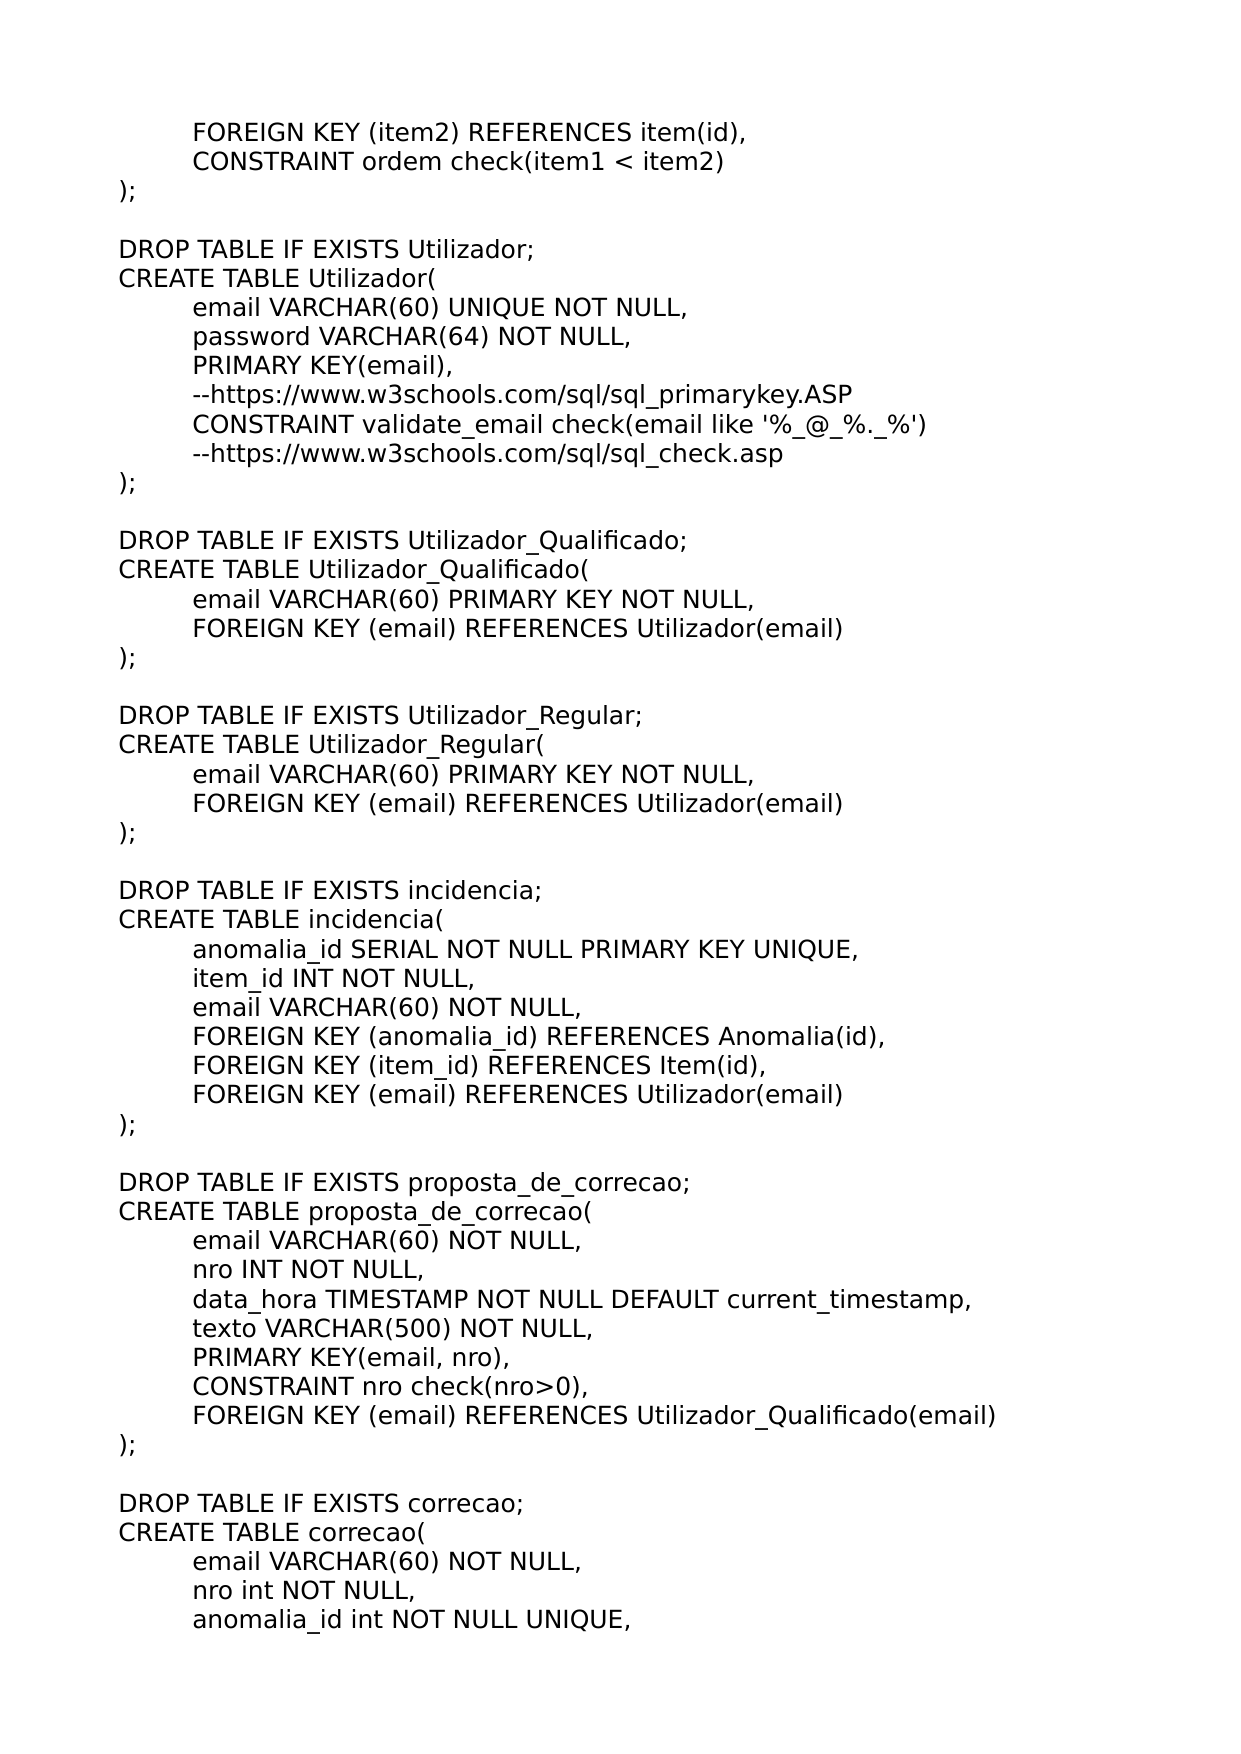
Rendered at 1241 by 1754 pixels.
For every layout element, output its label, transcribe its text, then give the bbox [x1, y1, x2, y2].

text nro INT NOT NULL, [118, 1256, 1122, 1285]
text anomalia_id int NOT NULL UNIQUE, [118, 1606, 1122, 1635]
text email VARCHAR(60) PRIMARY KEY NOT NULL, [118, 585, 1122, 614]
text anomalia_id SERIAL NOT NULL PRIMARY KEY UNIQUE, [118, 935, 1122, 964]
text CREATE TABLE Utilizador_Qualificado( [118, 556, 1122, 585]
text CREATE TABLE Utilizador_Regular( [118, 731, 1122, 760]
text item_id INT NOT NULL, [118, 964, 1122, 993]
text ); [118, 818, 1122, 847]
text email VARCHAR(60) PRIMARY KEY NOT NULL, [118, 760, 1122, 789]
text FOREIGN KEY (item_id) REFERENCES Item(id), [118, 1051, 1122, 1081]
text CREATE TABLE incidencia( [118, 906, 1122, 935]
text DROP TABLE IF EXISTS Utilizador; [118, 235, 1122, 264]
text FOREIGN KEY (email) REFERENCES Utilizador(email) [118, 1081, 1122, 1110]
text FOREIGN KEY (email) REFERENCES Utilizador(email) [118, 789, 1122, 818]
text PRIMARY KEY(email, nro), [118, 1343, 1122, 1372]
text email VARCHAR(60) NOT NULL, [118, 1547, 1122, 1576]
text FOREIGN KEY (item2) REFERENCES item(id), [118, 118, 1122, 147]
text email VARCHAR(60) NOT NULL, [118, 993, 1122, 1022]
text ); [118, 176, 1122, 206]
text email VARCHAR(60) NOT NULL, [118, 1226, 1122, 1256]
text nro int NOT NULL, [118, 1576, 1122, 1606]
text ); [118, 1110, 1122, 1139]
text ); [118, 468, 1122, 497]
text email VARCHAR(60) UNIQUE NOT NULL, [118, 293, 1122, 322]
text ); [118, 1431, 1122, 1460]
text FOREIGN KEY (email) REFERENCES Utilizador_Qualificado(email) [118, 1401, 1122, 1431]
text PRIMARY KEY(email), --https://www.w3schools.com/sql/sql_primarykey.ASP [118, 351, 1122, 410]
text DROP TABLE IF EXISTS proposta_de_correcao; [118, 1168, 1122, 1197]
text DROP TABLE IF EXISTS correcao; [118, 1489, 1122, 1518]
text FOREIGN KEY (email) REFERENCES Utilizador(email) [118, 614, 1122, 643]
text password VARCHAR(64) NOT NULL, [118, 322, 1122, 351]
text CREATE TABLE correcao( [118, 1518, 1122, 1547]
text ); [118, 643, 1122, 672]
text FOREIGN KEY (anomalia_id) REFERENCES Anomalia(id), [118, 1022, 1122, 1051]
text texto VARCHAR(500) NOT NULL, [118, 1314, 1122, 1343]
text CONSTRAINT ordem check(item1 < item2) [118, 147, 1122, 176]
text CREATE TABLE Utilizador( [118, 264, 1122, 293]
text CREATE TABLE proposta_de_correcao( [118, 1197, 1122, 1226]
text CONSTRAINT nro check(nro>0), [118, 1372, 1122, 1401]
text data_hora TIMESTAMP NOT NULL DEFAULT current_timestamp, [118, 1285, 1122, 1314]
text DROP TABLE IF EXISTS Utilizador_Regular; [118, 701, 1122, 731]
text DROP TABLE IF EXISTS incidencia; [118, 876, 1122, 906]
text DROP TABLE IF EXISTS Utilizador_Qualificado; [118, 526, 1122, 556]
text CONSTRAINT validate_email check(email like '%_@_%._%') --https://www.w3schools.com/sql/sql_check.asp [118, 410, 1122, 468]
